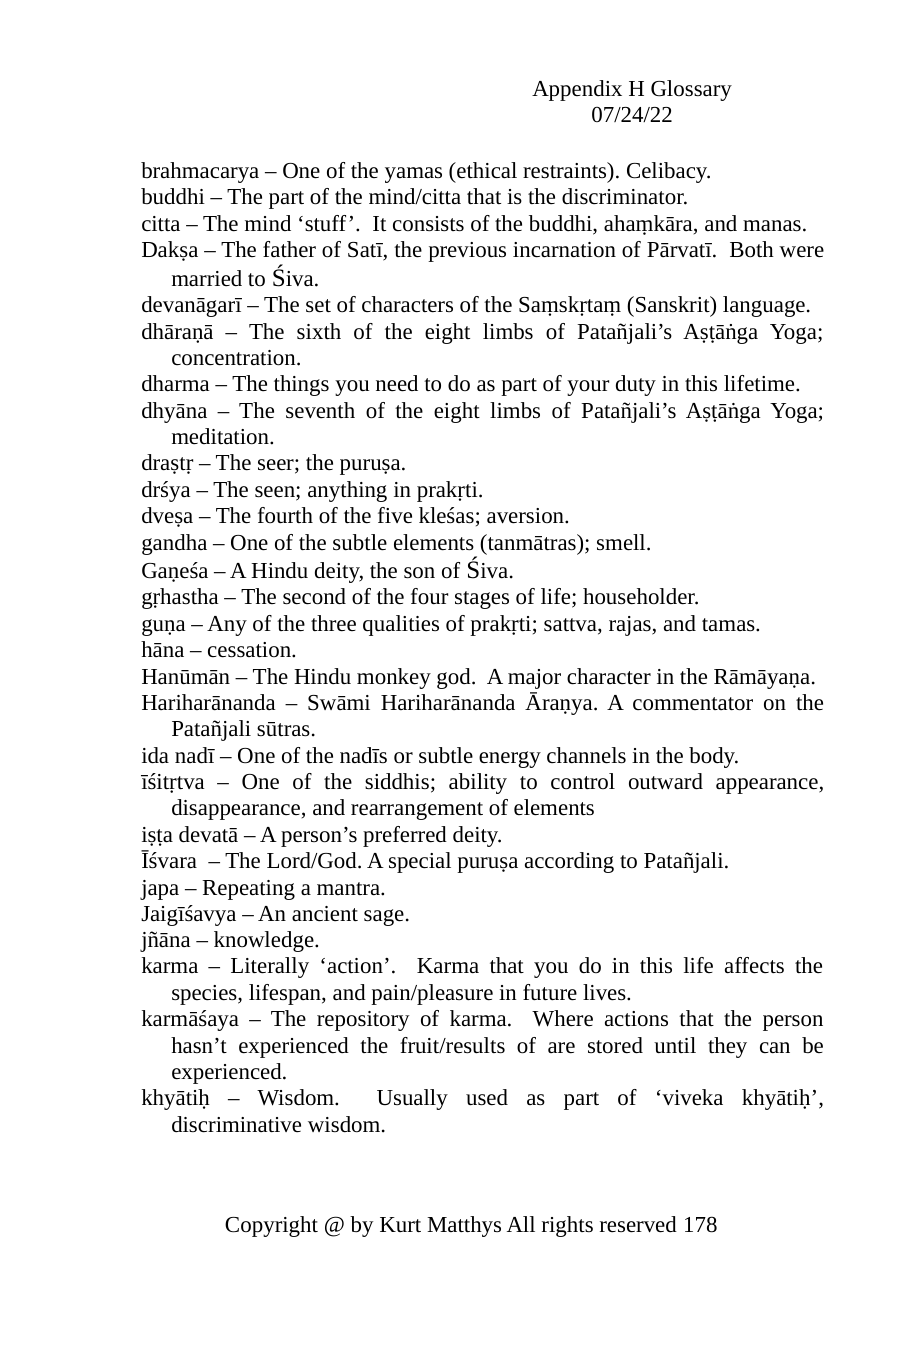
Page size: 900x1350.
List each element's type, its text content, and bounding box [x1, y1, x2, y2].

text guṇa – Any of the three qualities of prakṛti; sattva, rajas, and tamas. [141, 610, 825, 636]
text karma – Literally ‘action’. Karma that you do in this life affects the species, lifespan, and pain/pleasure in future lives. [141, 953, 825, 1005]
text buddhi – The part of the mind/citta that is the discriminator. [141, 183, 825, 210]
text drśya – The seen; anything in prakṛti. [141, 476, 825, 502]
text iṣṭa devatā – A person’s preferred deity. [141, 821, 825, 847]
text Jaigīśavya – An ancient sage. [141, 900, 825, 926]
text dveṣa – The fourth of the five kleśas; aversion. [141, 502, 825, 528]
text dharma – The things you need to do as part of your duty in this lifetime. [141, 370, 825, 397]
text japa – Repeating a mantra. [141, 873, 825, 900]
text dhāraṇā – The sixth of the eight limbs of Patañjali’s Aṣṭāṅga Yoga; concentration. [141, 318, 825, 370]
text khyātiḥ – Wisdom. Usually used as part of ‘viveka khyātiḥ’, discriminative wisdom. [141, 1084, 825, 1137]
text draṣtṛ – The seer; the puruṣa. [141, 449, 825, 476]
text īśitṛtva – One of the siddhis; ability to control outward appearance, disappearance, and rearrangement of elements [141, 768, 825, 821]
text Īśvara – The Lord/God. A special puruṣa according to Patañjali. [141, 847, 825, 873]
text Hariharānanda – Swāmi Hariharānanda Āraṇya. A commentator on the Patañjali sūtras. [141, 689, 825, 742]
text dhyāna – The seventh of the eight limbs of Patañjali’s Aṣṭāṅga Yoga; meditation. [141, 397, 825, 449]
text gandha – One of the subtle elements (tanmātras); smell. [141, 528, 825, 555]
text devanāgarī – The set of characters of the Saṃskṛtaṃ (Sanskrit) language. [141, 291, 825, 318]
text Hanūmān – The Hindu monkey god. A major character in the Rāmāyaṇa. [141, 663, 825, 689]
text hāna – cessation. [141, 636, 825, 663]
text citta – The mind ‘stuff’. It consists of the buddhi, ahaṃkāra, and manas. [141, 210, 825, 236]
text karmāśaya – The repository of karma. Where actions that the person hasn’t experienced the fruit/results of are stored until they can be experienced. [141, 1005, 825, 1084]
text gṛhastha – The second of the four stages of life; householder. [141, 584, 825, 610]
text jñāna – knowledge. [141, 926, 825, 953]
text brahmacarya – One of the yamas (ethical restraints). Celibacy. [141, 157, 825, 183]
text Gaṇeśa – A Hindu deity, the son of Śiva. [141, 555, 825, 584]
text ida nadī – One of the nadīs or subtle energy channels in the body. [141, 742, 825, 768]
text Dakṣa – The father of Satī, the previous incarnation of Pārvatī. Both were married to Śiva. [141, 236, 825, 291]
